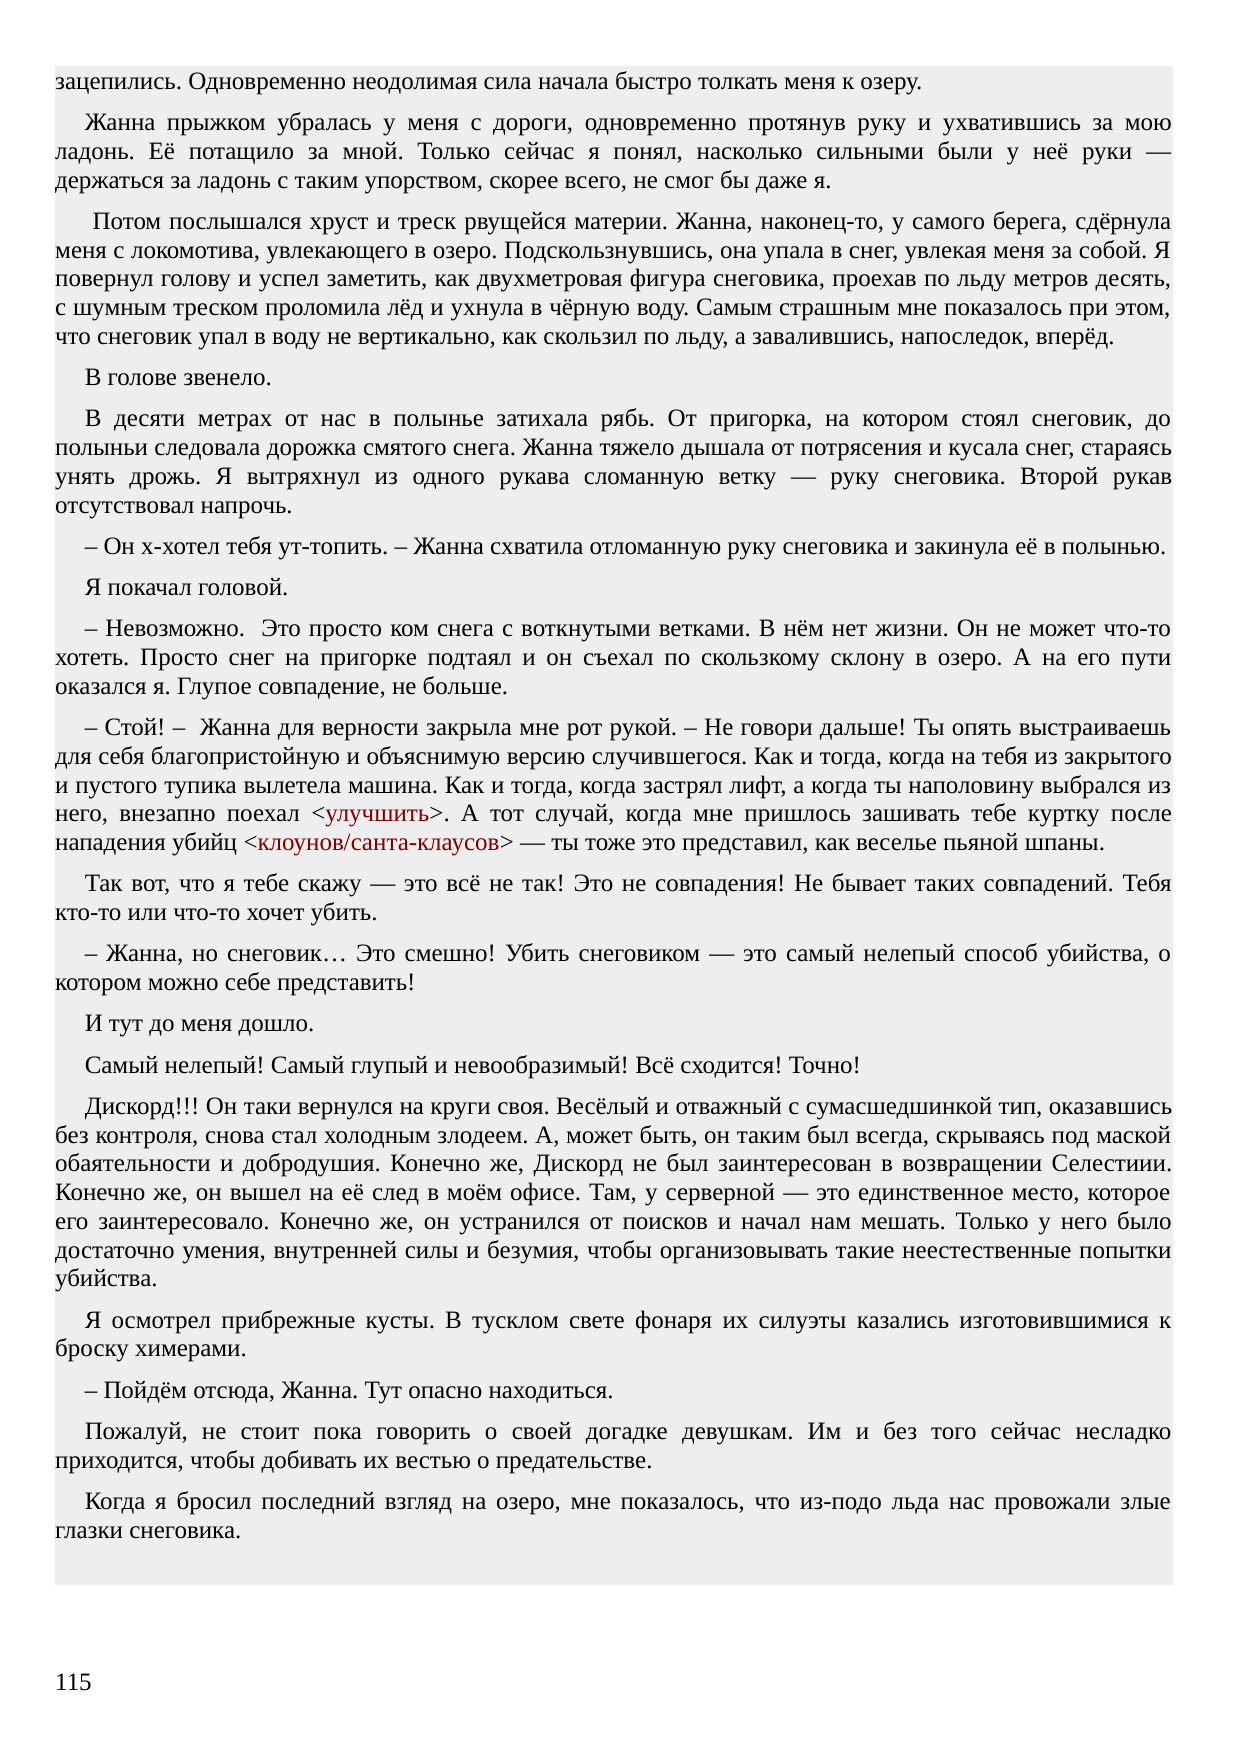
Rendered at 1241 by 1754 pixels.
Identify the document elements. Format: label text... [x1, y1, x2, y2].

text Дискорд!!! Он таки вернулся на круги своя. Весёлый и отважный с сумасшедшинкой тип, оказавшись без контроля, снова стал холодным злодеем. А, может быть, он таким был всегда, скрываясь под маской обаятельности и добродушия. Конечно же, Дискорд не был заинтересован в возвращении Селестиии. Конечно же, он вышел на её след в моём офисе. Там, у серверной — это единственное место, которое его заинтересовало. Конечно же, он устранился от поисков и начал нам мешать. Только у него было достаточно умения, внутренней силы и безумия, чтобы организовывать такие неестественные попытки убийства. [55, 1091, 1173, 1292]
text Когда я бросил последний взгляд на озеро, мне показалось, что из-подо льда нас провожали злые глазки снеговика. [55, 1486, 1173, 1543]
text – Он х-хотел тебя ут-топить. – Жанна схватила отломанную руку снеговика и закинула её в полынью. [55, 531, 1173, 560]
text В голове звенело. [55, 362, 1173, 391]
text – Жанна, но снеговик… Это смешно! Убить снеговиком — это самый нелепый способ убийства, о котором можно себе представить! [55, 938, 1173, 996]
text Так вот, что я тебе скажу — это всё не так! Это не совпадения! Не бывает таких совпадений. Тебя кто-то или что-то хочет убить. [55, 868, 1173, 926]
text – Стой! – Жанна для верности закрыла мне рот рукой. – Не говори дальше! Ты опять выстраиваешь для себя благопристойную и объяснимую версию случившегося. Как и тогда, когда на тебя из закрытого и пустого тупика вылетела машина. Как и тогда, когда застрял лифт, а когда ты наполовину выбрался из него, внезапно поехал <улучшить>. А тот случай, когда мне пришлось зашивать тебе куртку после нападения убийц <клоунов/санта-клаусов> — ты тоже это представил, как веселье пьяной шпаны. [55, 712, 1173, 856]
text зацепились. Одновременно неодолимая сила начала быстро толкать меня к озеру. [55, 66, 1173, 95]
text И тут до меня дошло. [55, 1008, 1173, 1037]
text Жанна прыжком убралась у меня с дороги, одновременно протянув руку и ухватившись за мою ладонь. Её потащило за мной. Только сейчас я понял, насколько сильными были у неё руки — держаться за ладонь с таким упорством, скорее всего, не смог бы даже я. [55, 107, 1173, 193]
text Я покачал головой. [55, 572, 1173, 601]
text – Невозможно. Это просто ком снега с воткнутыми ветками. В нём нет жизни. Он не может что-то хотеть. Просто снег на пригорке подтаял и он съехал по скользкому склону в озеро. А на его пути оказался я. Глупое совпадение, не больше. [55, 613, 1173, 700]
text Самый нелепый! Самый глупый и невообразимый! Всё сходится! Точно! [55, 1050, 1173, 1078]
text Пожалуй, не стоит пока говорить о своей догадке девушкам. Им и без того сейчас несладко приходится, чтобы добивать их вестью о предательстве. [55, 1416, 1173, 1473]
text Я осмотрел прибрежные кусты. В тусклом свете фонаря их силуэты казались изготовившимися к броску химерами. [55, 1305, 1173, 1362]
text – Пойдём отсюда, Жанна. Тут опасно находиться. [55, 1375, 1173, 1403]
text В десяти метрах от нас в полынье затихала рябь. От пригорка, на котором стоял снеговик, до полыньи следовала дорожка смятого снега. Жанна тяжело дышала от потрясения и кусала снег, стараясь унять дрожь. Я вытряхнул из одного рукава сломанную ветку — руку снеговика. Второй рукав отсутствовал напрочь. [55, 403, 1173, 518]
text Потом послышался хруст и треск рвущейся материи. Жанна, наконец-то, у самого берега, сдёрнула меня с локомотива, увлекающего в озеро. Подскользнувшись, она упала в снег, увлекая меня за собой. Я повернул голову и успел заметить, как двухметровая фигура снеговика, проехав по льду метров десять, с шумным треском проломила лёд и ухнула в чёрную воду. Самым страшным мне показалось при этом, что снеговик упал в воду не вертикально, как скользил по льду, а завалившись, напоследок, вперёд. [55, 206, 1173, 350]
